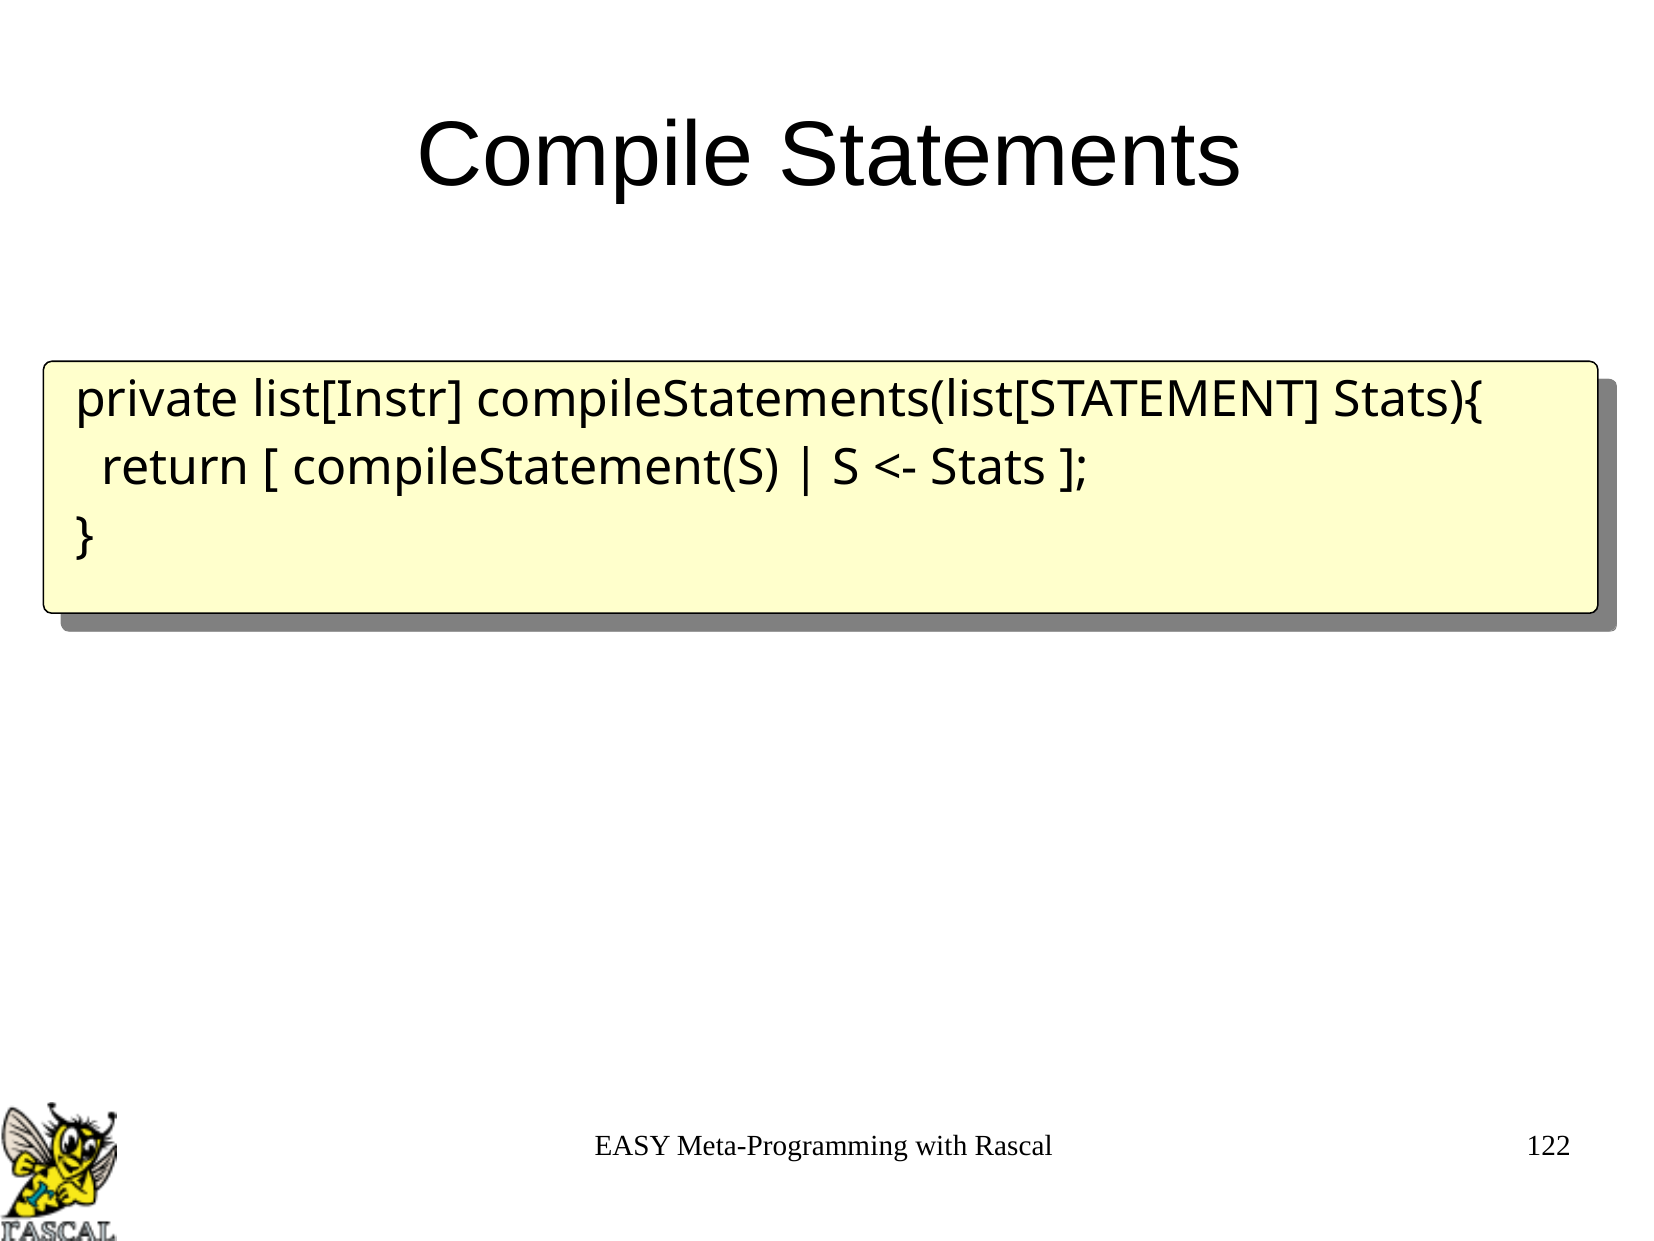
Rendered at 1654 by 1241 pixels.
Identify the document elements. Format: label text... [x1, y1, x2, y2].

text_box [43, 361, 1598, 614]
text_box private list[Instr] compileStatements(list[STATEMENT] Stats){ return [ compileStatement(S) | S <- Stats ]; } [60, 355, 1634, 579]
picture [0, 1102, 117, 1241]
title Compile Statements [85, 62, 1575, 245]
